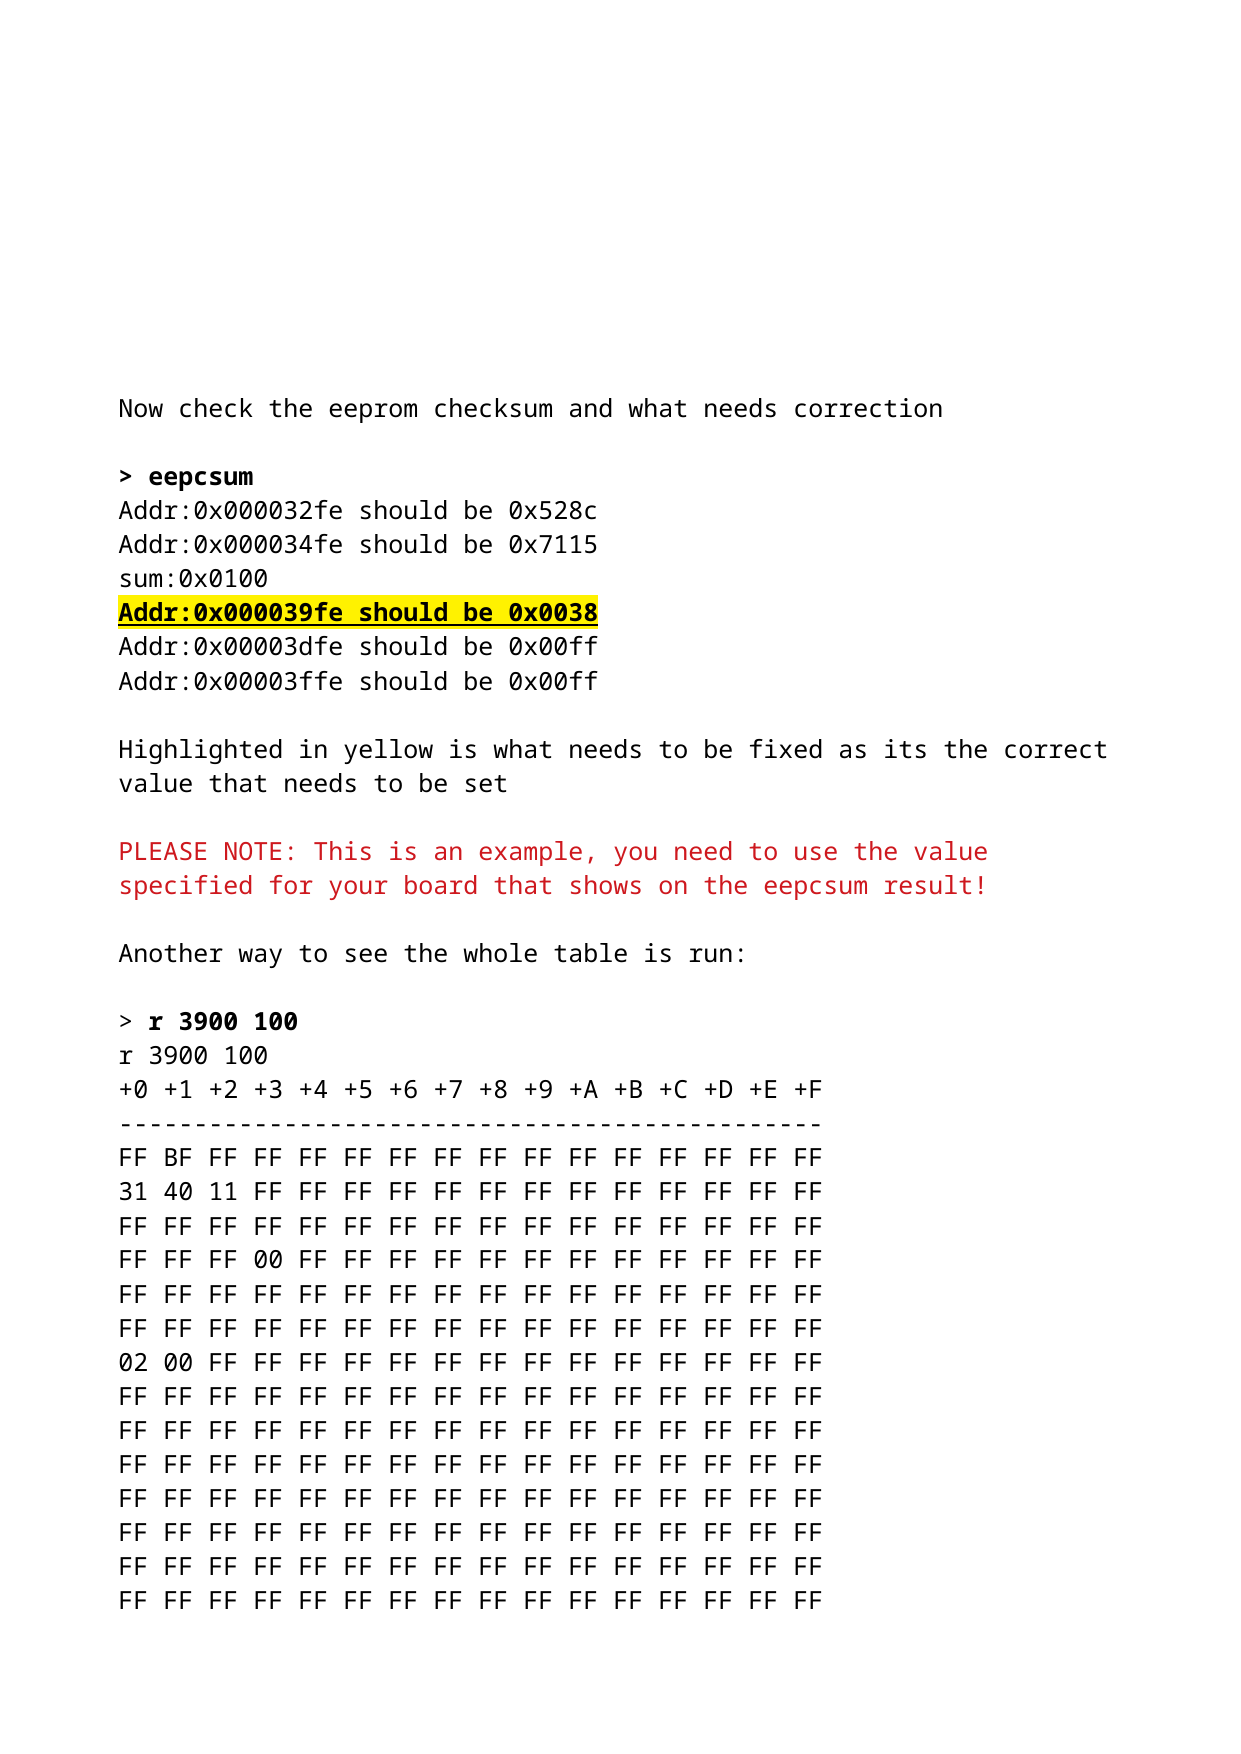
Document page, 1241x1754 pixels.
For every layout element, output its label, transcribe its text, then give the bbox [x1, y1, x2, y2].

text Highlighted in yellow is what needs to be fixed as its the correct value that needs to be set [118, 731, 1122, 799]
text > r 3900 100 r 3900 100 +0 +1 +2 +3 +4 +5 +6 +7 +8 +9 +A +B +C +D +E +F ----------------------------------------------- FF BF FF FF FF FF FF FF FF FF FF FF FF FF FF FF 31 40 11 FF FF FF FF FF FF FF FF FF FF FF FF FF FF FF FF FF FF FF FF FF FF FF FF FF FF FF FF FF FF FF FF 00 FF FF FF FF FF FF FF FF FF FF FF FF FF FF FF FF FF FF FF FF FF FF FF FF FF FF FF FF FF FF FF FF FF FF FF FF FF FF FF FF FF FF FF FF 02 00 FF FF FF FF FF FF FF FF FF FF FF FF FF FF FF FF FF FF FF FF FF FF FF FF FF FF FF FF FF FF FF FF FF FF FF FF FF FF FF FF FF FF FF FF FF FF FF FF FF FF FF FF FF FF FF FF FF FF FF FF FF FF FF FF FF FF FF FF FF FF FF FF FF FF FF FF FF FF FF FF FF FF FF FF FF FF FF FF FF FF FF FF FF FF FF FF FF FF FF FF FF FF FF FF FF FF FF FF FF FF FF FF FF FF FF FF FF FF FF FF FF FF FF FF FF FF [118, 1004, 1122, 1617]
text Now check the eeprom checksum and what needs correction [118, 391, 1122, 425]
text Another way to see the whole table is run: [118, 936, 1122, 970]
text PLEASE NOTE: This is an example, you need to use the value specified for your board that shows on the eepcsum result! [118, 833, 1122, 902]
text > eepcsum Addr:0x000032fe should be 0x528c Addr:0x000034fe should be 0x7115 sum:0x0100 Addr:0x000039fe should be 0x0038 Addr:0x00003dfe should be 0x00ff Addr:0x00003ffe should be 0x00ff [118, 459, 1122, 697]
